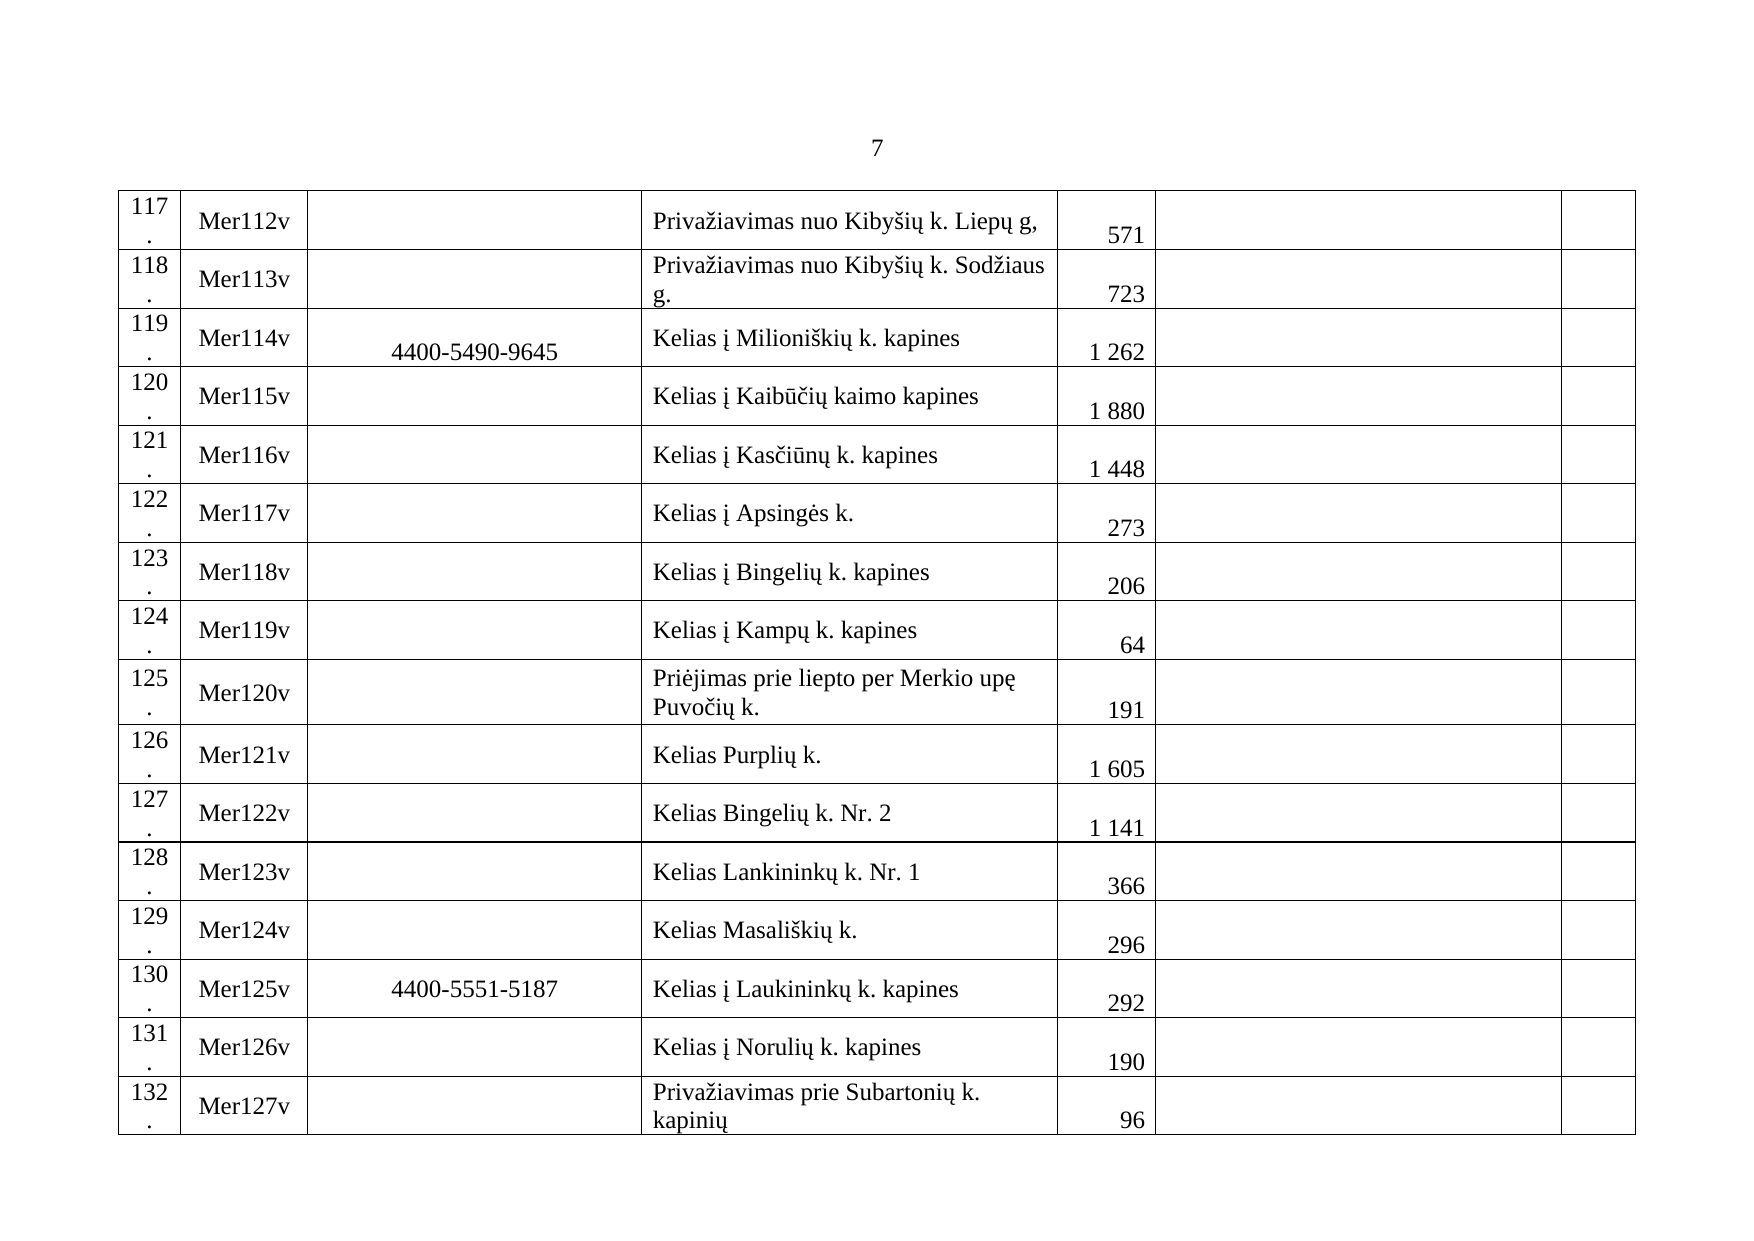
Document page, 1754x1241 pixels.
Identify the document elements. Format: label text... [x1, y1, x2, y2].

table_cell Mer119v [181, 601, 307, 659]
table_cell [1562, 601, 1635, 659]
table_cell [308, 601, 641, 659]
table_cell Kelias Bingelių k. Nr. 2 [642, 784, 1057, 841]
table_cell Privažiavimas nuo Kibyšių k. Liepų g, [642, 191, 1057, 249]
table_cell [1562, 784, 1635, 841]
table_cell 124. [119, 601, 180, 659]
table_cell 206 [1058, 543, 1155, 600]
table_cell [1156, 784, 1561, 841]
table_cell 127. [119, 784, 180, 841]
table_cell Mer118v [181, 543, 307, 600]
table_cell [1562, 960, 1635, 1017]
table_cell 119. [119, 309, 180, 366]
table_cell 96 [1058, 1077, 1155, 1134]
table_cell Privažiavimas prie Subartonių k. kapinių [642, 1077, 1057, 1134]
table_cell [1156, 1077, 1561, 1134]
table_cell [1562, 1018, 1635, 1076]
table_cell Kelias Lankininkų k. Nr. 1 [642, 843, 1057, 900]
table_cell 129. [119, 901, 180, 958]
table_cell [308, 843, 641, 900]
table_cell [1562, 901, 1635, 958]
table_cell Kelias į Laukininkų k. kapines [642, 960, 1057, 1017]
table_cell [1156, 250, 1561, 307]
table_cell Mer117v [181, 484, 307, 542]
table_cell [1562, 1077, 1635, 1134]
table_cell Mer125v [181, 960, 307, 1017]
table_cell Kelias Masališkių k. [642, 901, 1057, 958]
table_cell [1156, 960, 1561, 1017]
table_cell Priėjimas prie liepto per Merkio upę Puvočių k. [642, 660, 1057, 724]
table_cell [308, 901, 641, 958]
table_cell 126. [119, 725, 180, 783]
table_cell [308, 1077, 641, 1134]
table_cell 118. [119, 250, 180, 307]
table_cell Kelias į Kasčiūnų k. kapines [642, 426, 1057, 483]
table_cell Mer113v [181, 250, 307, 307]
table_cell 1 262 [1058, 309, 1155, 366]
table_cell Mer121v [181, 725, 307, 783]
table_cell Kelias į Bingelių k. kapines [642, 543, 1057, 600]
table_cell 296 [1058, 901, 1155, 958]
table_cell Kelias į Kaibūčių kaimo kapines [642, 367, 1057, 424]
table_cell [308, 191, 641, 249]
table_cell Kelias į Norulių k. kapines [642, 1018, 1057, 1076]
table_cell 1 448 [1058, 426, 1155, 483]
table_cell 273 [1058, 484, 1155, 542]
table_cell Mer114v [181, 309, 307, 366]
table_cell [1562, 660, 1635, 724]
table_cell [308, 543, 641, 600]
table_cell [1156, 901, 1561, 958]
table_cell [1562, 843, 1635, 900]
table_cell [1156, 543, 1561, 600]
table_cell 292 [1058, 960, 1155, 1017]
table_cell 64 [1058, 601, 1155, 659]
table_cell 4400-5490-9645 [308, 309, 641, 366]
table_cell 121. [119, 426, 180, 483]
table_cell 117. [119, 191, 180, 249]
table_cell [1562, 250, 1635, 307]
table_cell Kelias į Kampų k. kapines [642, 601, 1057, 659]
table_cell [308, 660, 641, 724]
table_cell Mer123v [181, 843, 307, 900]
table_cell [1562, 484, 1635, 542]
table_cell Mer112v [181, 191, 307, 249]
table_cell [308, 725, 641, 783]
table_cell Kelias į Apsingės k. [642, 484, 1057, 542]
table_cell [308, 1018, 641, 1076]
table_cell 120. [119, 367, 180, 424]
table_cell 366 [1058, 843, 1155, 900]
table_cell [1156, 367, 1561, 424]
table_cell [1156, 191, 1561, 249]
table_cell [308, 426, 641, 483]
table_cell 131. [119, 1018, 180, 1076]
table_cell [1562, 309, 1635, 366]
table_cell [1156, 1018, 1561, 1076]
table_cell Mer122v [181, 784, 307, 841]
table_cell 123. [119, 543, 180, 600]
table_cell 723 [1058, 250, 1155, 307]
table_cell [1562, 367, 1635, 424]
table_cell [1156, 660, 1561, 724]
table_cell 4400-5551-5187 [308, 960, 641, 1017]
table_cell Mer116v [181, 426, 307, 483]
table_cell 128. [119, 843, 180, 900]
table_cell Privažiavimas nuo Kibyšių k. Sodžiaus g. [642, 250, 1057, 307]
table_cell [308, 784, 641, 841]
table_cell [1156, 484, 1561, 542]
table_cell [1156, 426, 1561, 483]
table_cell Kelias Purplių k. [642, 725, 1057, 783]
table_cell Kelias į Milioniškių k. kapines [642, 309, 1057, 366]
table_cell [1156, 843, 1561, 900]
table_cell Mer124v [181, 901, 307, 958]
table_cell Mer127v [181, 1077, 307, 1134]
table_cell [1562, 426, 1635, 483]
table_cell [1562, 191, 1635, 249]
table_cell 1 605 [1058, 725, 1155, 783]
table_cell [1156, 601, 1561, 659]
table_cell [1562, 725, 1635, 783]
table_cell 132. [119, 1077, 180, 1134]
table_cell 1 880 [1058, 367, 1155, 424]
table_cell 571 [1058, 191, 1155, 249]
table_cell 122. [119, 484, 180, 542]
table_cell 130. [119, 960, 180, 1017]
table_cell 1 141 [1058, 784, 1155, 841]
table_cell Mer115v [181, 367, 307, 424]
table_cell [1562, 543, 1635, 600]
table_cell [1156, 309, 1561, 366]
table_cell 191 [1058, 660, 1155, 724]
table_cell [308, 250, 641, 307]
table_cell [308, 484, 641, 542]
table_cell Mer120v [181, 660, 307, 724]
table_cell 190 [1058, 1018, 1155, 1076]
table_cell [308, 367, 641, 424]
table_cell Mer126v [181, 1018, 307, 1076]
table_cell [1156, 725, 1561, 783]
table_cell 125. [119, 660, 180, 724]
